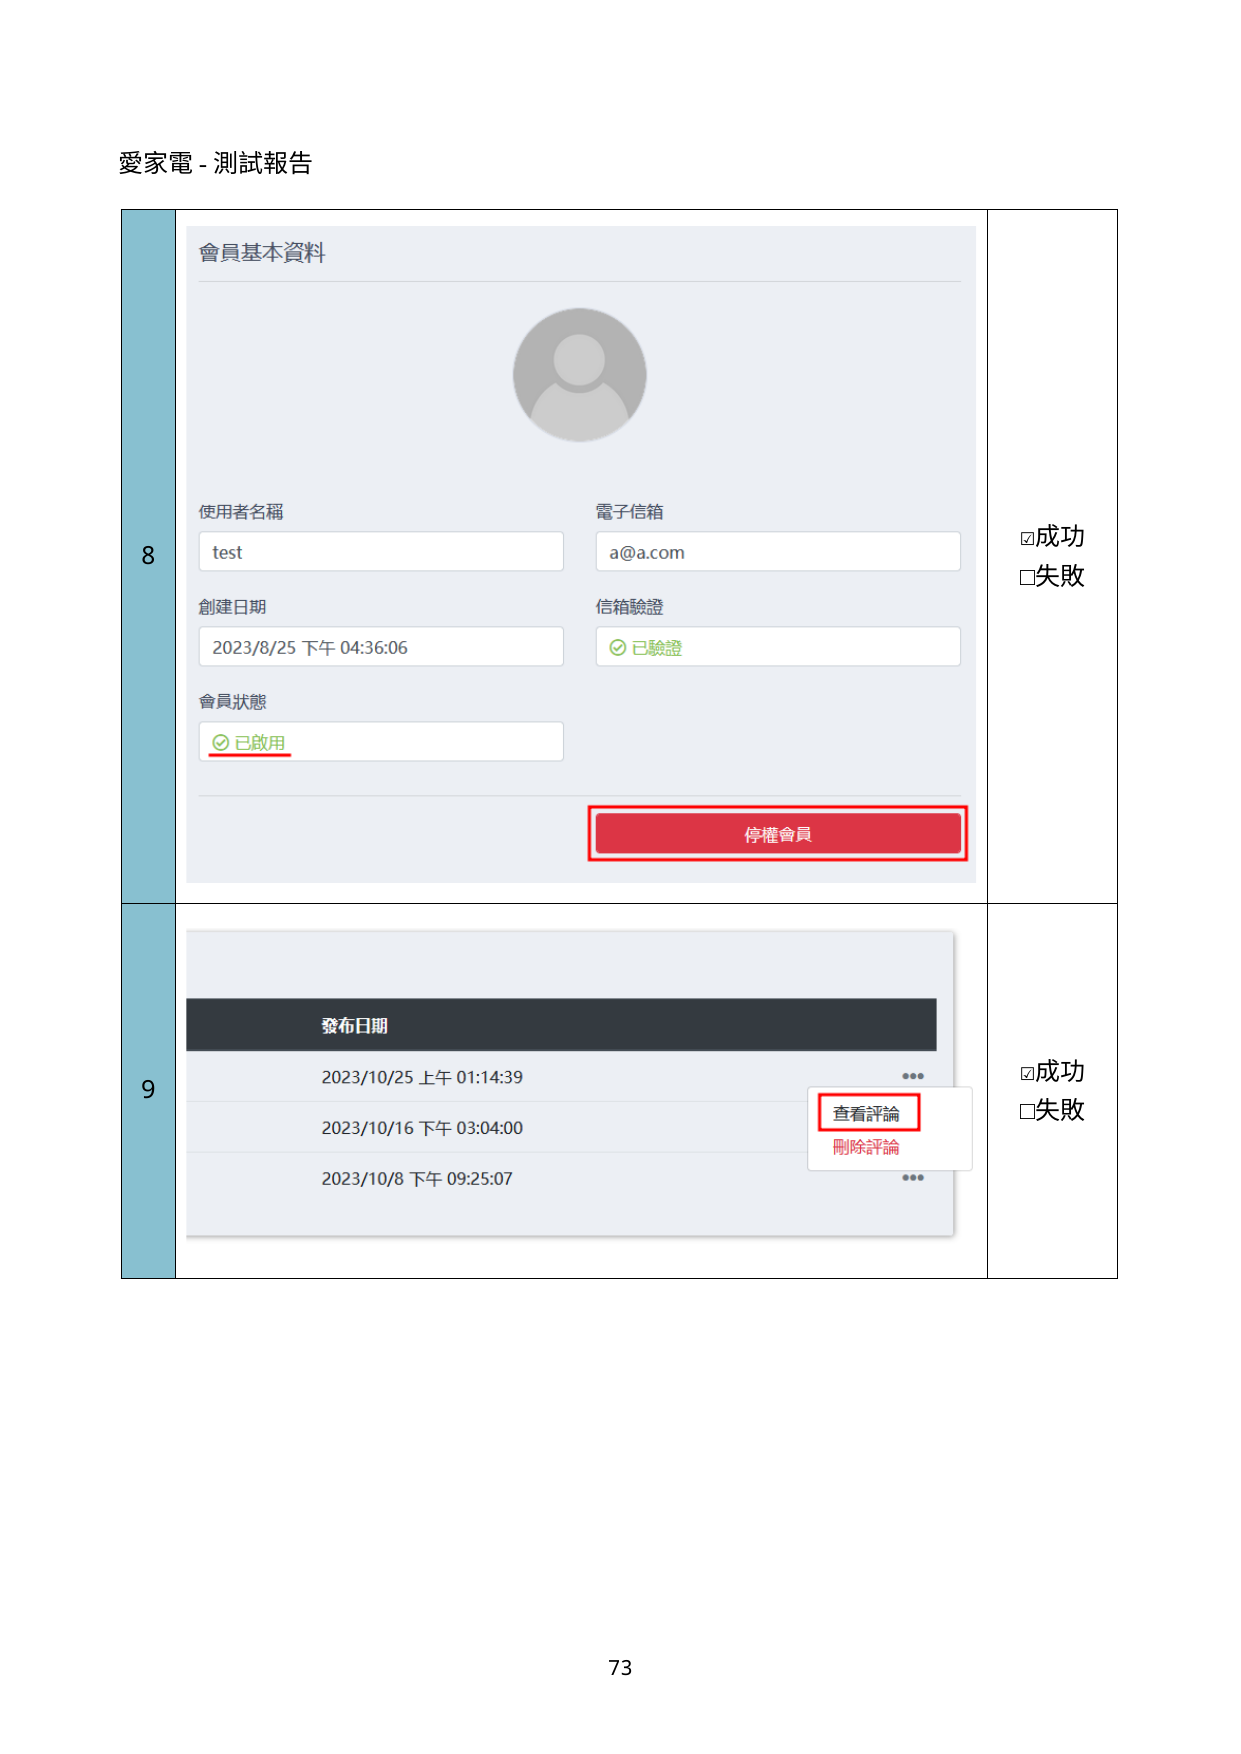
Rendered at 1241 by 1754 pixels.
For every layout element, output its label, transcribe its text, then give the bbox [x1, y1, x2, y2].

table_cell [176, 210, 987, 903]
picture [186, 226, 977, 883]
picture [186, 928, 977, 1250]
table_cell [176, 904, 987, 1278]
table_cell ☑成功 □失敗 [988, 210, 1117, 903]
table_cell ☑成功 □失敗 [988, 904, 1117, 1278]
table_cell 8 [122, 210, 175, 903]
table_cell 9 [122, 904, 175, 1278]
